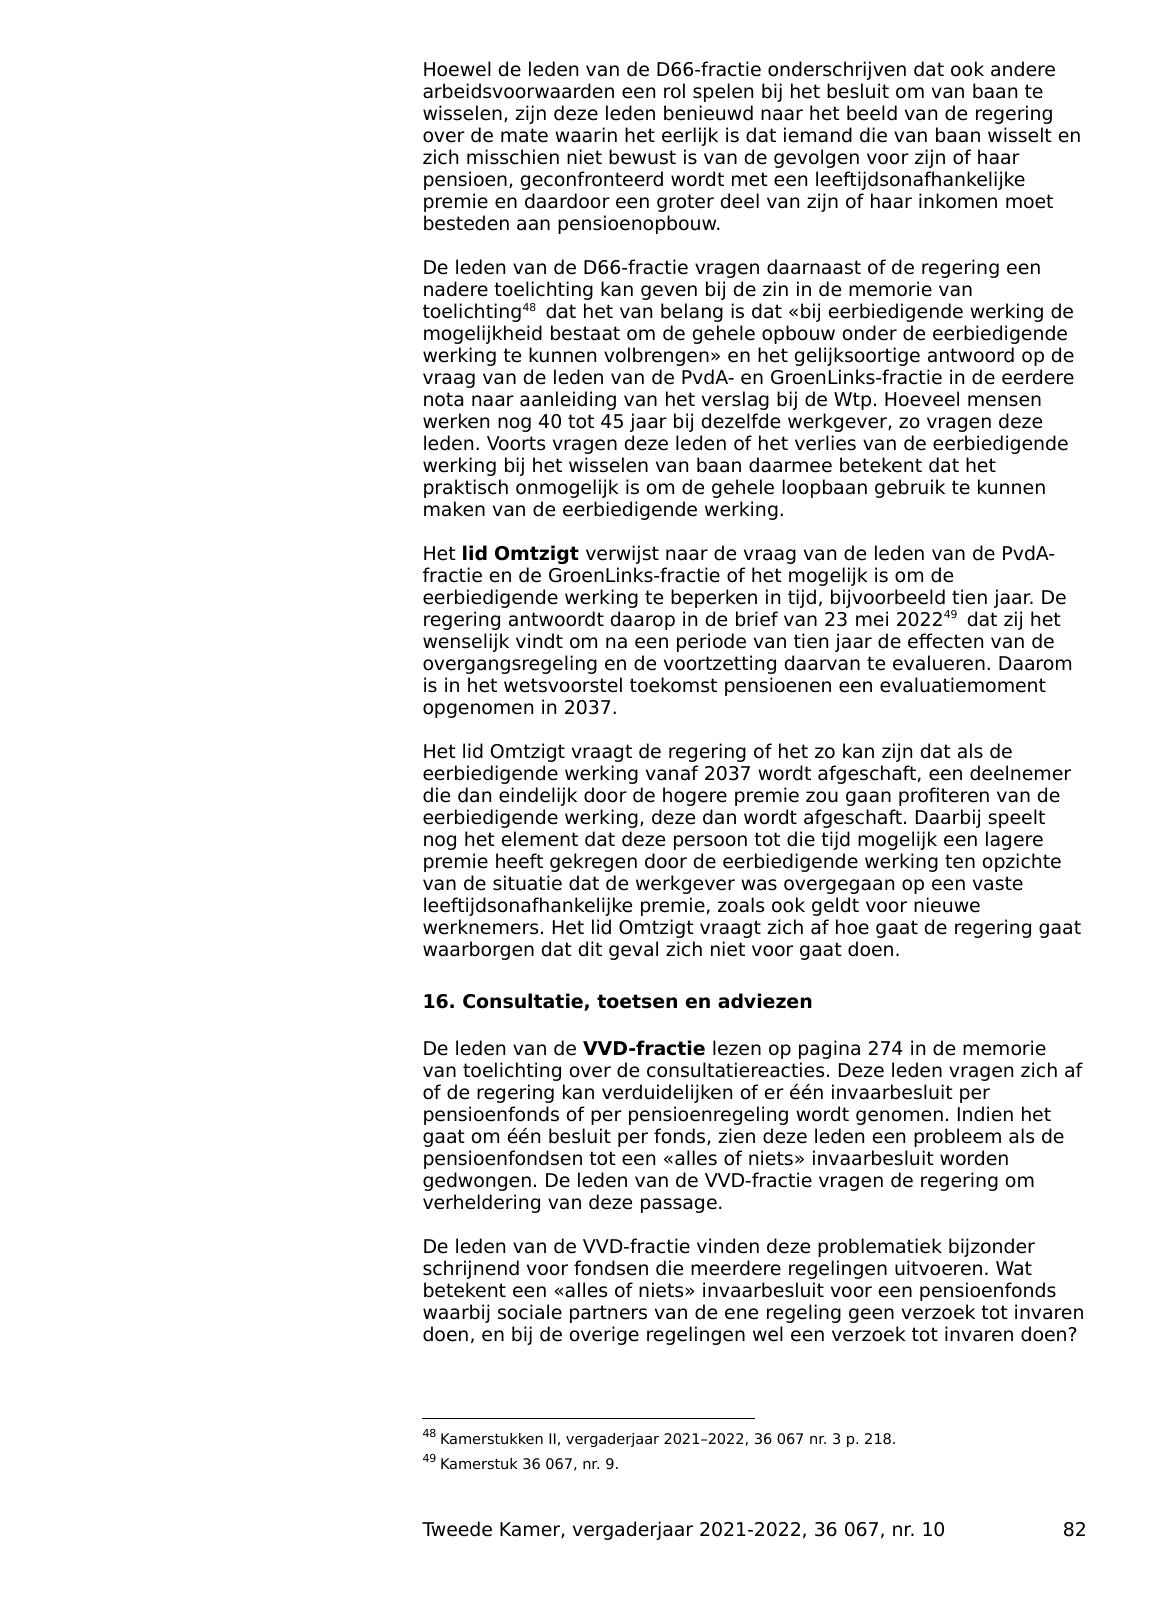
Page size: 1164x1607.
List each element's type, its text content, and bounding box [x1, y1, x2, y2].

text Het lid Omtzigt vraagt de regering of het zo kan zijn dat als de eerbiedigende werking vanaf 2037 wordt afgeschaft, een deelnemer die dan eindelijk door de hogere premie zou gaan profiteren van de eerbiedigende werking, deze dan wordt afgeschaft. Daarbij speelt nog het element dat deze persoon tot die tijd mogelijk een lagere premie heeft gekregen door de eerbiedigende werking ten opzichte van de situatie dat de werkgever was overgegaan op een vaste leeftijdsonafhankelijke premie, zoals ook geldt voor nieuwe werknemers. Het lid Omtzigt vraagt zich af hoe gaat de regering gaat waarborgen dat dit geval zich niet voor gaat doen. [422, 741, 1087, 961]
text Het lid Omtzigt verwijst naar de vraag van de leden van de PvdA-fractie en de GroenLinks-fractie of het mogelijk is om de eerbiedigende werking te beperken in tijd, bijvoorbeeld tien jaar. De regering antwoordt daarop in de brief van 23 mei 2022 dat zij het wenselijk vindt om na een periode van tien jaar de effecten van de overgangsregeling en de voortzetting daarvan te evalueren. Daarom is in het wetsvoorstel toekomst pensioenen een evaluatiemoment opgenomen in 2037. [422, 543, 1087, 719]
text Kamerstuk 36 067, nr. 9. [422, 1452, 1087, 1474]
text De leden van de VVD-fractie lezen op pagina 274 in de memorie van toelichting over de consultatiereacties. Deze leden vragen zich af of de regering kan verduidelijken of er één invaarbesluit per pensioenfonds of per pensioenregeling wordt genomen. Indien het gaat om één besluit per fonds, zien deze leden een probleem als de pensioenfondsen tot een «alles of niets» invaarbesluit worden gedwongen. De leden van de VVD-fractie vragen de regering om verheldering van deze passage. [422, 1038, 1087, 1214]
subtitle 16. Consultatie, toetsen en adviezen [422, 991, 1087, 1013]
text Hoewel de leden van de D66-fractie onderschrijven dat ook andere arbeidsvoorwaarden een rol spelen bij het besluit om van baan te wisselen, zijn deze leden benieuwd naar het beeld van de regering over de mate waarin het eerlijk is dat iemand die van baan wisselt en zich misschien niet bewust is van de gevolgen voor zijn of haar pensioen, geconfronteerd wordt met een leeftijdsonafhankelijke premie en daardoor een groter deel van zijn of haar inkomen moet besteden aan pensioenopbouw. [422, 59, 1087, 235]
text Kamerstukken II, vergaderjaar 2021–2022, 36 067 nr. 3 p. 218. [422, 1427, 1087, 1449]
text De leden van de VVD-fractie vinden deze problematiek bijzonder schrijnend voor fondsen die meerdere regelingen uitvoeren. Wat betekent een «alles of niets» invaarbesluit voor een pensioenfonds waarbij sociale partners van de ene regeling geen verzoek tot invaren doen, en bij de overige regelingen wel een verzoek tot invaren doen? [422, 1236, 1087, 1346]
text De leden van de D66-fractie vragen daarnaast of de regering een nadere toelichting kan geven bij de zin in de memorie van toelichting dat het van belang is dat «bij eerbiedigende werking de mogelijkheid bestaat om de gehele opbouw onder de eerbiedigende werking te kunnen volbrengen» en het gelijksoortige antwoord op de vraag van de leden van de PvdA- en GroenLinks-fractie in de eerdere nota naar aanleiding van het verslag bij de Wtp. Hoeveel mensen werken nog 40 tot 45 jaar bij dezelfde werkgever, zo vragen deze leden. Voorts vragen deze leden of het verlies van de eerbiedigende werking bij het wisselen van baan daarmee betekent dat het praktisch onmogelijk is om de gehele loopbaan gebruik te kunnen maken van de eerbiedigende werking. [422, 257, 1087, 521]
